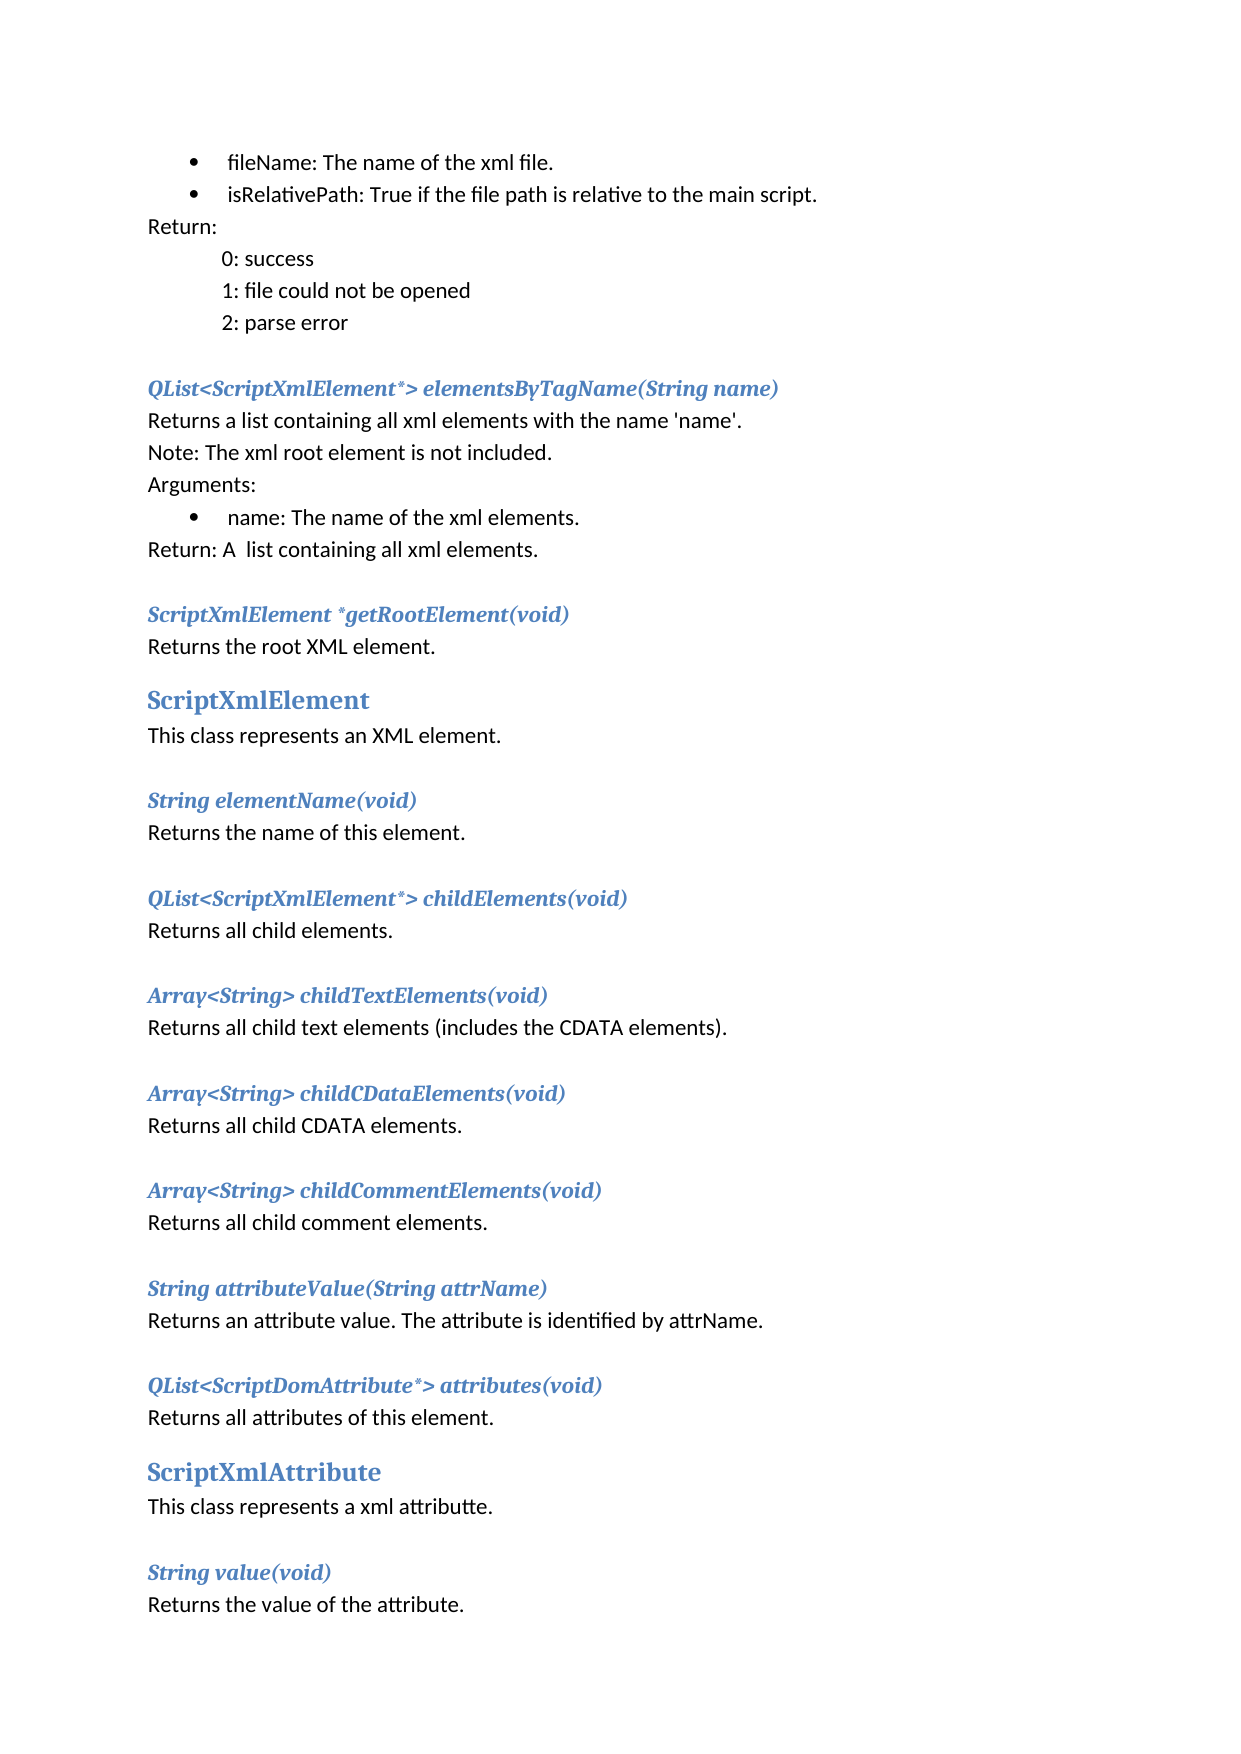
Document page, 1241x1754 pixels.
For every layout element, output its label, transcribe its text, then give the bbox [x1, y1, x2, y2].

subtitle ScriptXmlElement *getRootElement(void) [148, 602, 1093, 628]
text Return: [148, 212, 1093, 240]
subtitle Array<String> childTextElements(void) [148, 983, 1093, 1010]
text Note: The xml root element is not included. [148, 438, 1093, 466]
text 0: success [221, 244, 1093, 272]
text 2: parse error [221, 308, 1093, 337]
text Arguments: [148, 470, 1093, 498]
list fileName: The name of the xml file. [190, 148, 1093, 176]
list name: The name of the xml elements. [190, 503, 1093, 531]
subtitle Array<String> childCDataElements(void) [148, 1081, 1093, 1107]
text Returns all child elements. [148, 916, 1093, 944]
text Returns all child CDATA elements. [148, 1111, 1093, 1139]
text Return: A list containing all xml elements. [148, 535, 1093, 563]
subtitle QList<ScriptXmlElement*> childElements(void) [148, 886, 1093, 912]
subtitle ScriptXmlAttribute [148, 1457, 1093, 1488]
text Returns all child comment elements. [148, 1208, 1093, 1237]
text Returns the name of this element. [148, 818, 1093, 847]
subtitle Array<String> childCommentElements(void) [148, 1178, 1093, 1205]
text Returns an attribute value. The attribute is identified by attrName. [148, 1306, 1093, 1334]
text Returns all child text elements (includes the CDATA elements). [148, 1013, 1093, 1042]
text Returns a list containing all xml elements with the name 'name'. [148, 406, 1093, 434]
text Returns the value of the attribute. [148, 1590, 1093, 1618]
text Returns all attributes of this element. [148, 1403, 1093, 1432]
subtitle String value(void) [148, 1559, 1093, 1586]
subtitle String elementName(void) [148, 788, 1093, 815]
text 1: file could not be opened [221, 276, 1093, 304]
subtitle String attributeValue(String attrName) [148, 1276, 1093, 1302]
subtitle QList<ScriptXmlElement*> elementsByTagName(String name) [148, 376, 1093, 402]
list isRelativePath: True if the file path is relative to the main script. [190, 180, 1093, 208]
text This class represents a xml attributte. [148, 1492, 1093, 1520]
subtitle ScriptXmlElement [148, 685, 1093, 716]
text Returns the root XML element. [148, 632, 1093, 660]
subtitle QList<ScriptDomAttribute*> attributes(void) [148, 1373, 1093, 1400]
text This class represents an XML element. [148, 721, 1093, 749]
